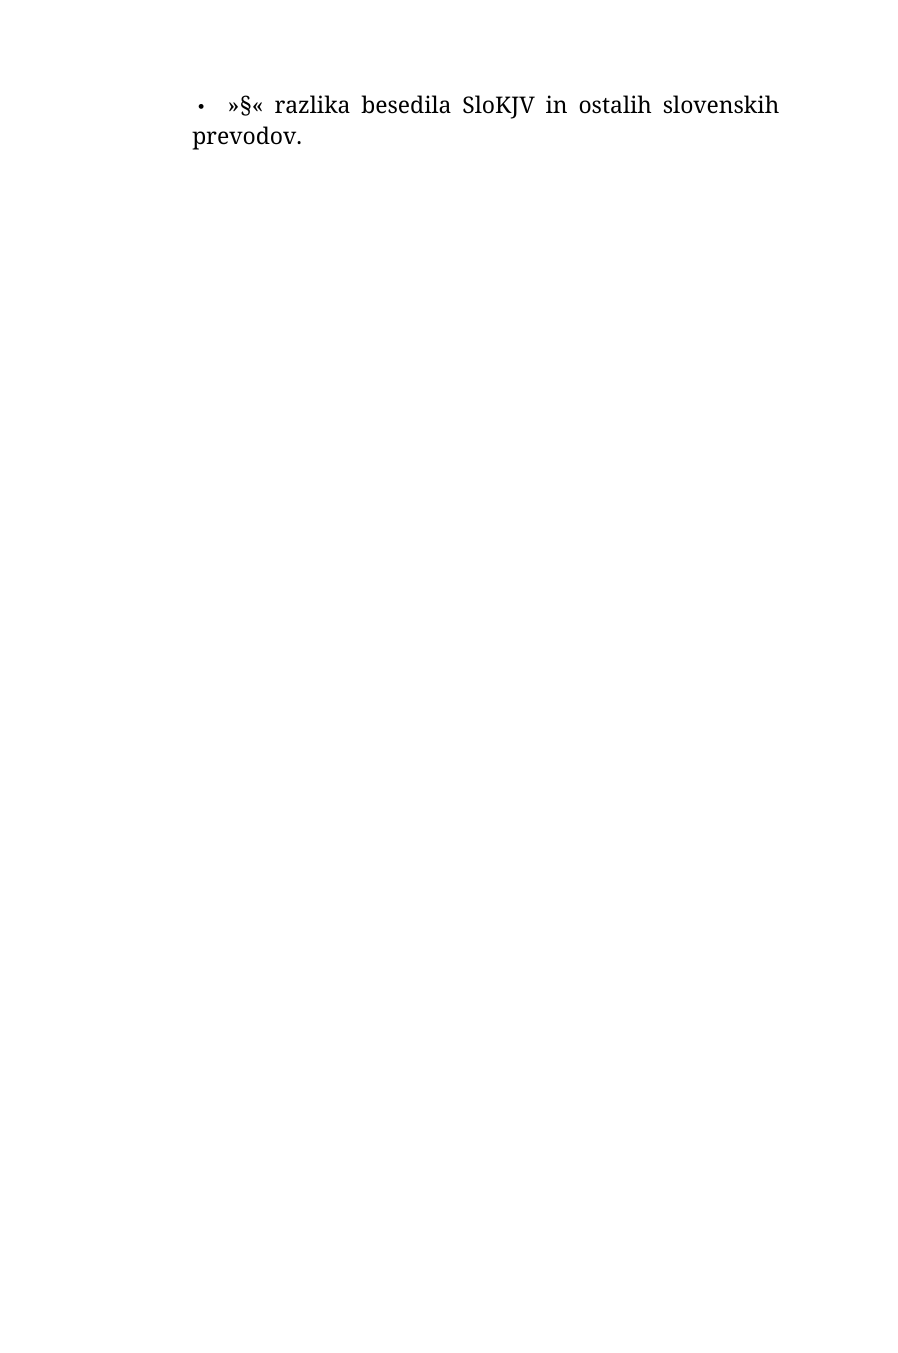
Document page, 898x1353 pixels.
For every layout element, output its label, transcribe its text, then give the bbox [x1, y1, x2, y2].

list »§« razlika besedila SloKJV in ostalih slovenskih prevodov. [162, 88, 779, 151]
